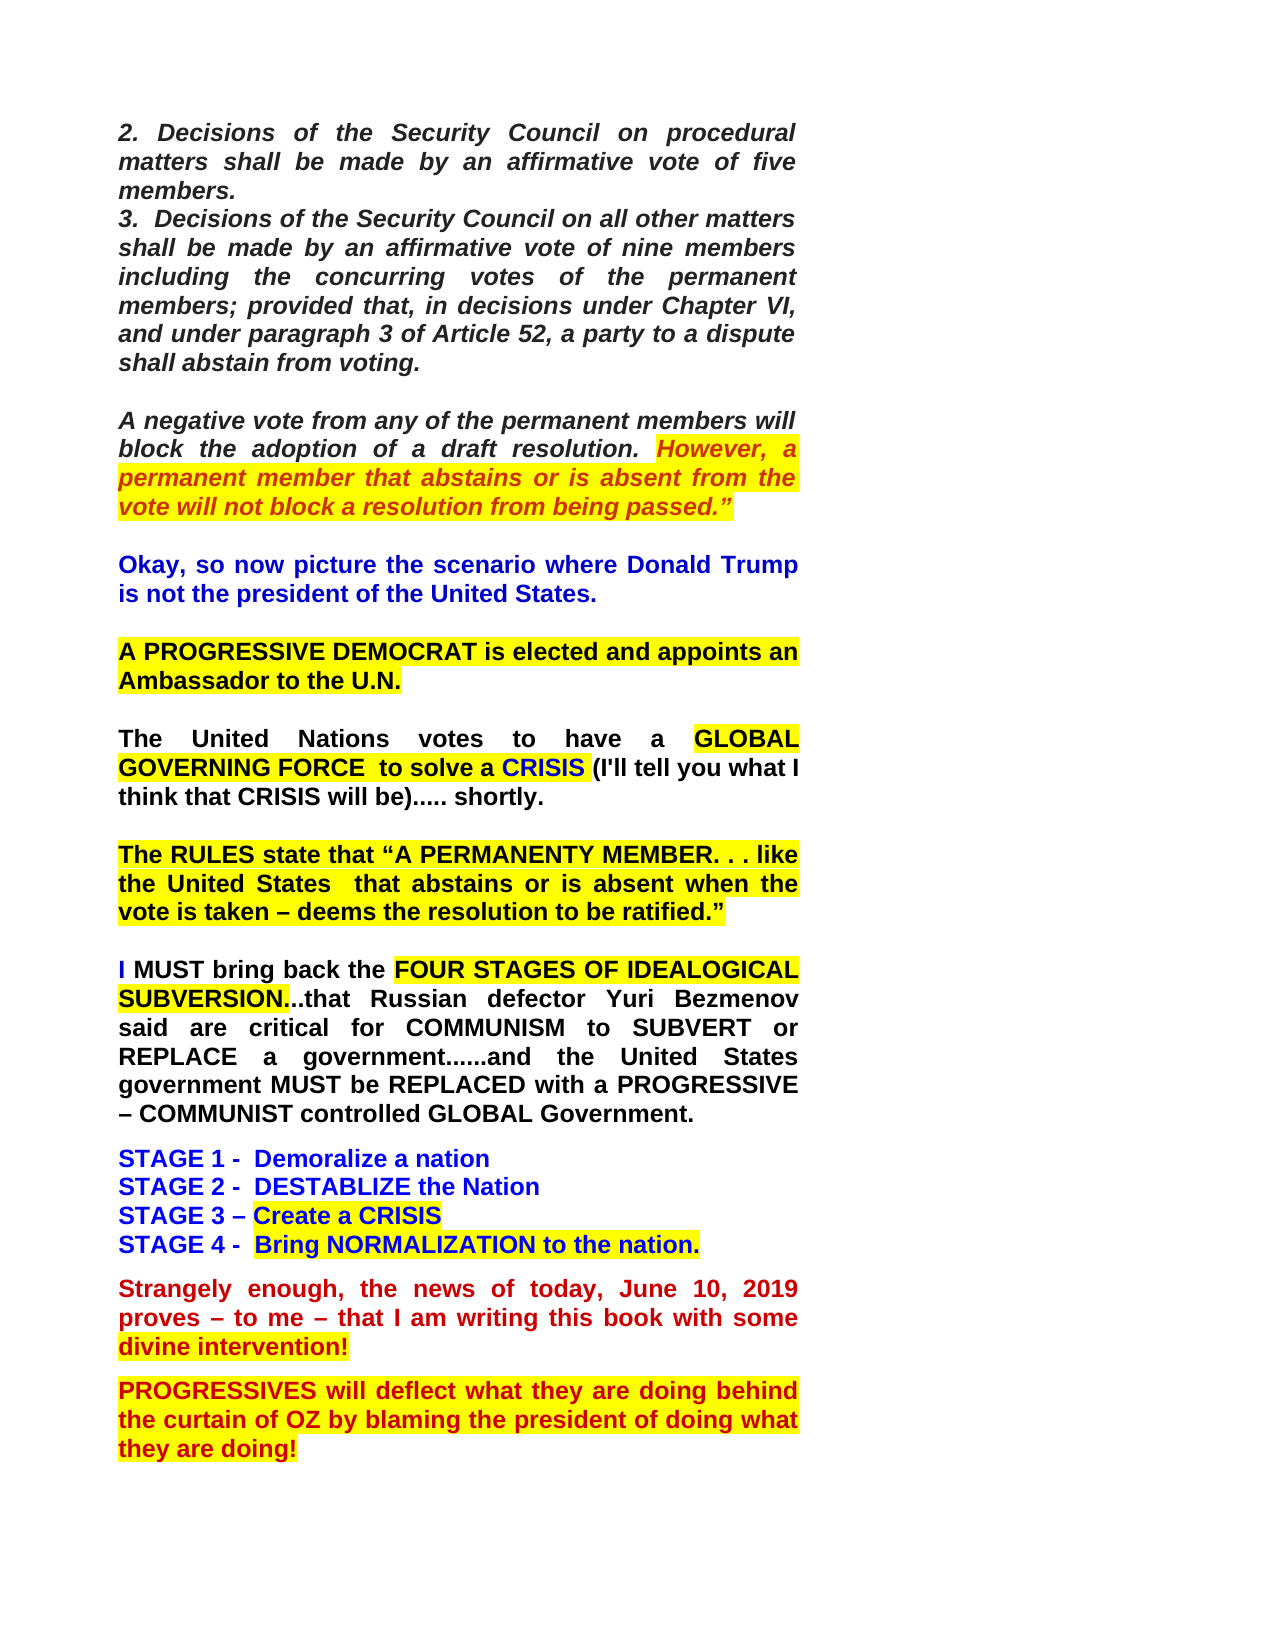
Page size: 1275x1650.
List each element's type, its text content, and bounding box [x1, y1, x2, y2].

text I MUST bring back the FOUR STAGES OF IDEALOGICAL SUBVERSION...that Russian defector Yuri Bezmenov said are critical for COMMUNISM to SUBVERT or REPLACE a government......and the United States government MUST be REPLACED with a PROGRESSIVE – COMMUNIST controlled GLOBAL Government. [118, 956, 799, 1128]
text The RULES state that “A PERMANENTY MEMBER. . . like the United States that abstains or is absent when the vote is taken – deems the resolution to be ratified.” [118, 840, 799, 926]
text STAGE 1 - Demoralize a nation [118, 1144, 799, 1172]
text Okay, so now picture the scenario where Donald Trump is not the president of the United States. [118, 550, 799, 608]
text STAGE 3 – Create a CRISIS [118, 1201, 799, 1230]
text STAGE 2 - DESTABLIZE the Nation [118, 1172, 799, 1201]
text A PROGRESSIVE DEMOCRAT is elected and appoints an Ambassador to the U.N. [118, 637, 799, 694]
list Decisions of the Security Council on procedural matters shall be made by an affirmative vote of five members. [118, 118, 799, 204]
text A negative vote from any of the permanent members will block the adoption of a draft resolution. However, a permanent member that abstains or is absent from the vote will not block a resolution from being passed.” [118, 406, 799, 521]
list 3. Decisions of the Security Council on all other matters shall be made by an affirmative vote of nine members including the concurring votes of the permanent members; provided that, in decisions under Chapter VI, and under paragraph 3 of Article 52, a party to a dispute shall abstain from voting. [118, 204, 799, 377]
text STAGE 4 - Bring NORMALIZATION to the nation. [118, 1230, 799, 1259]
text The United Nations votes to have a GLOBAL GOVERNING FORCE to solve a CRISIS (I'll tell you what I think that CRISIS will be)..... shortly. [118, 724, 799, 810]
text Strangely enough, the news of today, June 10, 2019 proves – to me – that I am writing this book with some divine intervention! [118, 1274, 799, 1361]
text PROGRESSIVES will deflect what they are doing behind the curtain of OZ by blaming the president of doing what they are doing! [118, 1376, 799, 1462]
